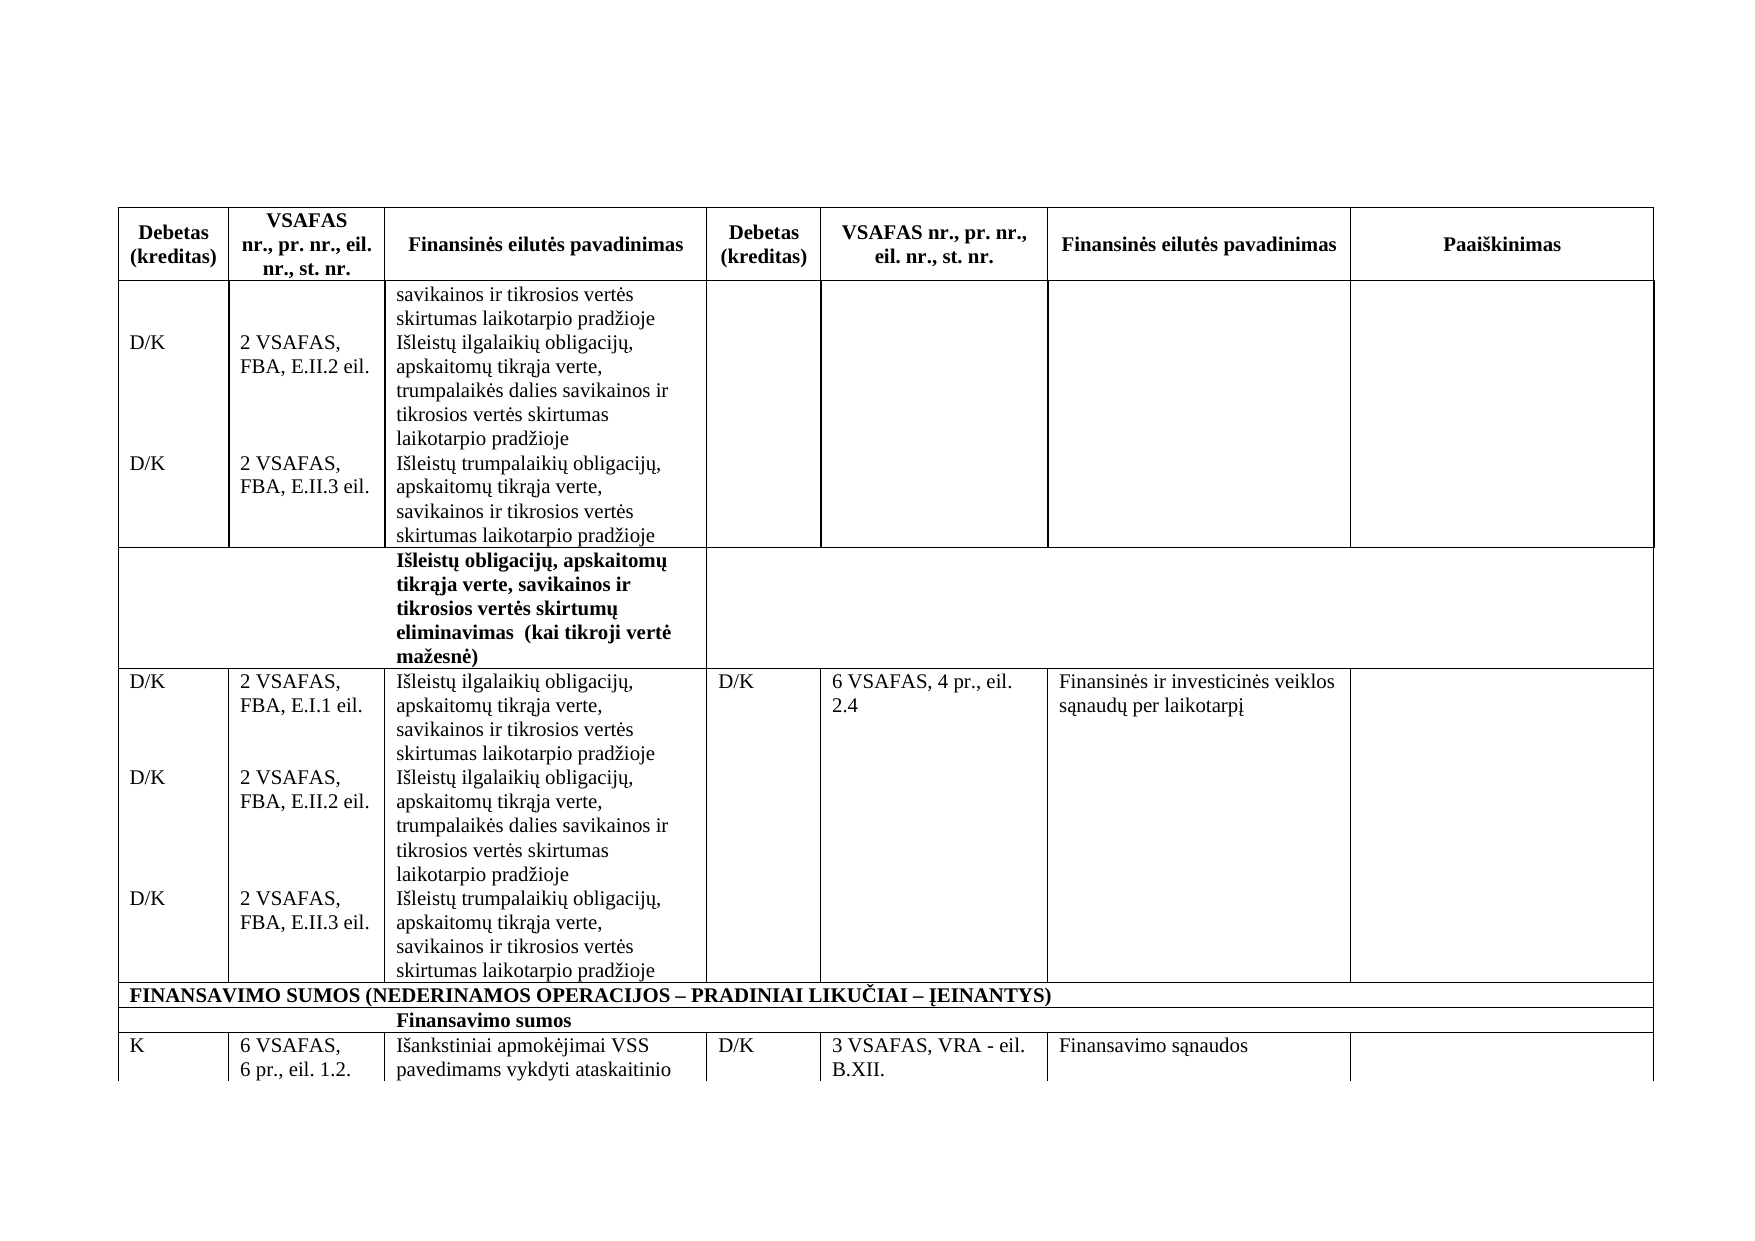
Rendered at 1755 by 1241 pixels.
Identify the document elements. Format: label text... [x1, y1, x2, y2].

table_cell [229, 548, 385, 668]
table_cell [1351, 548, 1653, 668]
table_cell K [119, 1033, 228, 1081]
table_header Debetas (kreditas) [707, 208, 820, 280]
table_cell [1048, 765, 1350, 886]
table_cell [1351, 886, 1653, 982]
table_cell 2 VSAFAS, FBA, E.I.1 eil. [229, 669, 384, 765]
table_cell [1351, 281, 1653, 330]
table_cell 2 VSAFAS, FBA, E.II.3 eil. [230, 450, 384, 547]
table_cell [822, 450, 1047, 547]
table_cell [821, 886, 1047, 982]
table_cell [1049, 330, 1350, 450]
table_cell D/K [119, 886, 228, 982]
table_cell 3 VSAFAS, VRA - eil. B.XII. [821, 1033, 1047, 1081]
table_cell 2 VSAFAS, FBA, E.II.2 eil. [230, 330, 384, 450]
table_cell [1048, 886, 1350, 982]
table_cell D/K [119, 450, 228, 547]
table_cell [119, 1008, 229, 1032]
table_cell [119, 548, 229, 668]
table_cell [1579, 983, 1604, 1007]
table_cell [1351, 765, 1653, 886]
table_cell [821, 548, 1048, 668]
table_cell [1351, 1033, 1653, 1081]
table_cell D/K [119, 330, 228, 450]
table_cell [1504, 983, 1529, 1007]
table_cell D/K [707, 1033, 820, 1081]
table_cell [1604, 983, 1629, 1007]
table_cell [707, 548, 821, 668]
table_cell Išleistų trumpalaikių obligacijų, apskaitomų tikrąja verte, savikainos ir tikrosios vertės skirtumas laikotarpio pradžioje [385, 886, 706, 982]
table_cell Išleistų obligacijų, apskaitomų tikrąja verte, savikainos ir tikrosios vertės skirtumų eliminavimas (kai tikroji vertė mažesnė) [385, 548, 706, 668]
table_cell [1351, 1008, 1653, 1032]
table_cell [1351, 669, 1653, 765]
table_cell 6 VSAFAS, 4 pr., eil. 2.4 [821, 669, 1047, 765]
table_cell Išleistų ilgalaikių obligacijų, apskaitomų tikrąja verte, savikainos ir tikrosios vertės skirtumas laikotarpio pradžioje [385, 669, 706, 765]
table_cell [1049, 450, 1350, 547]
table_cell D/K [119, 669, 228, 765]
table_cell [1351, 330, 1653, 450]
table_cell Išleistų trumpalaikių obligacijų, apskaitomų tikrąja verte, savikainos ir tikrosios vertės skirtumas laikotarpio pradžioje [386, 450, 706, 547]
table_cell [707, 765, 820, 886]
table_header Debetas (kreditas) [119, 208, 228, 280]
table_header Finansinės eilutės pavadinimas [385, 208, 706, 280]
table_cell [119, 281, 228, 330]
table_header VSAFAS nr., pr. nr., eil. nr., st. nr. [821, 208, 1047, 280]
table_cell [1049, 281, 1350, 330]
table_cell Finansavimo sumos [385, 1008, 707, 1032]
table_cell Finansavimo sąnaudos [1048, 1033, 1350, 1081]
table_cell Išleistų ilgalaikių obligacijų, apskaitomų tikrąja verte, trumpalaikės dalies savikainos ir tikrosios vertės skirtumas laikotarpio pradžioje [386, 330, 706, 450]
table_header Paaiškinimas [1351, 208, 1653, 280]
table_cell [822, 330, 1047, 450]
table_cell [707, 450, 820, 547]
table_cell [707, 1008, 821, 1032]
table_cell [229, 1008, 385, 1032]
table_cell [707, 281, 820, 330]
table_cell FINANSAVIMO SUMOS (NEDERINAMOS OPERACIJOS – PRADINIAI LIKUČIAI – ĮEINANTYS) [119, 983, 1504, 1007]
table_cell 2 VSAFAS, FBA, E.II.3 eil. [229, 886, 384, 982]
table_cell [230, 281, 384, 330]
table_cell [1529, 983, 1554, 1007]
table_cell 2 VSAFAS, FBA, E.II.2 eil. [229, 765, 384, 886]
table_cell Išleistų ilgalaikių obligacijų, apskaitomų tikrąja verte, trumpalaikės dalies savikainos ir tikrosios vertės skirtumas laikotarpio pradžioje [385, 765, 706, 886]
table_cell [707, 330, 820, 450]
table_header Finansinės eilutės pavadinimas [1048, 208, 1350, 280]
table_cell [821, 765, 1047, 886]
table_cell D/K [707, 669, 820, 765]
table_cell Finansinės ir investicinės veiklos sąnaudų per laikotarpį [1048, 669, 1350, 765]
table_cell [1048, 1008, 1351, 1032]
table_cell [822, 281, 1047, 330]
table_cell [1629, 983, 1653, 1007]
table_cell [821, 1008, 1048, 1032]
table_cell [1048, 548, 1351, 668]
table_cell [1554, 983, 1579, 1007]
table_header VSAFAS nr., pr. nr., eil. nr., st. nr. [229, 208, 384, 280]
table_cell D/K [119, 765, 228, 886]
table_cell Išankstiniai apmokėjimai VSS pavedimams vykdyti ataskaitinio [385, 1033, 706, 1081]
table_cell savikainos ir tikrosios vertės skirtumas laikotarpio pradžioje [386, 281, 706, 330]
table_cell [1351, 450, 1653, 547]
table_cell [707, 886, 820, 982]
table_cell 6 VSAFAS, 6 pr., eil. 1.2. [229, 1033, 384, 1081]
